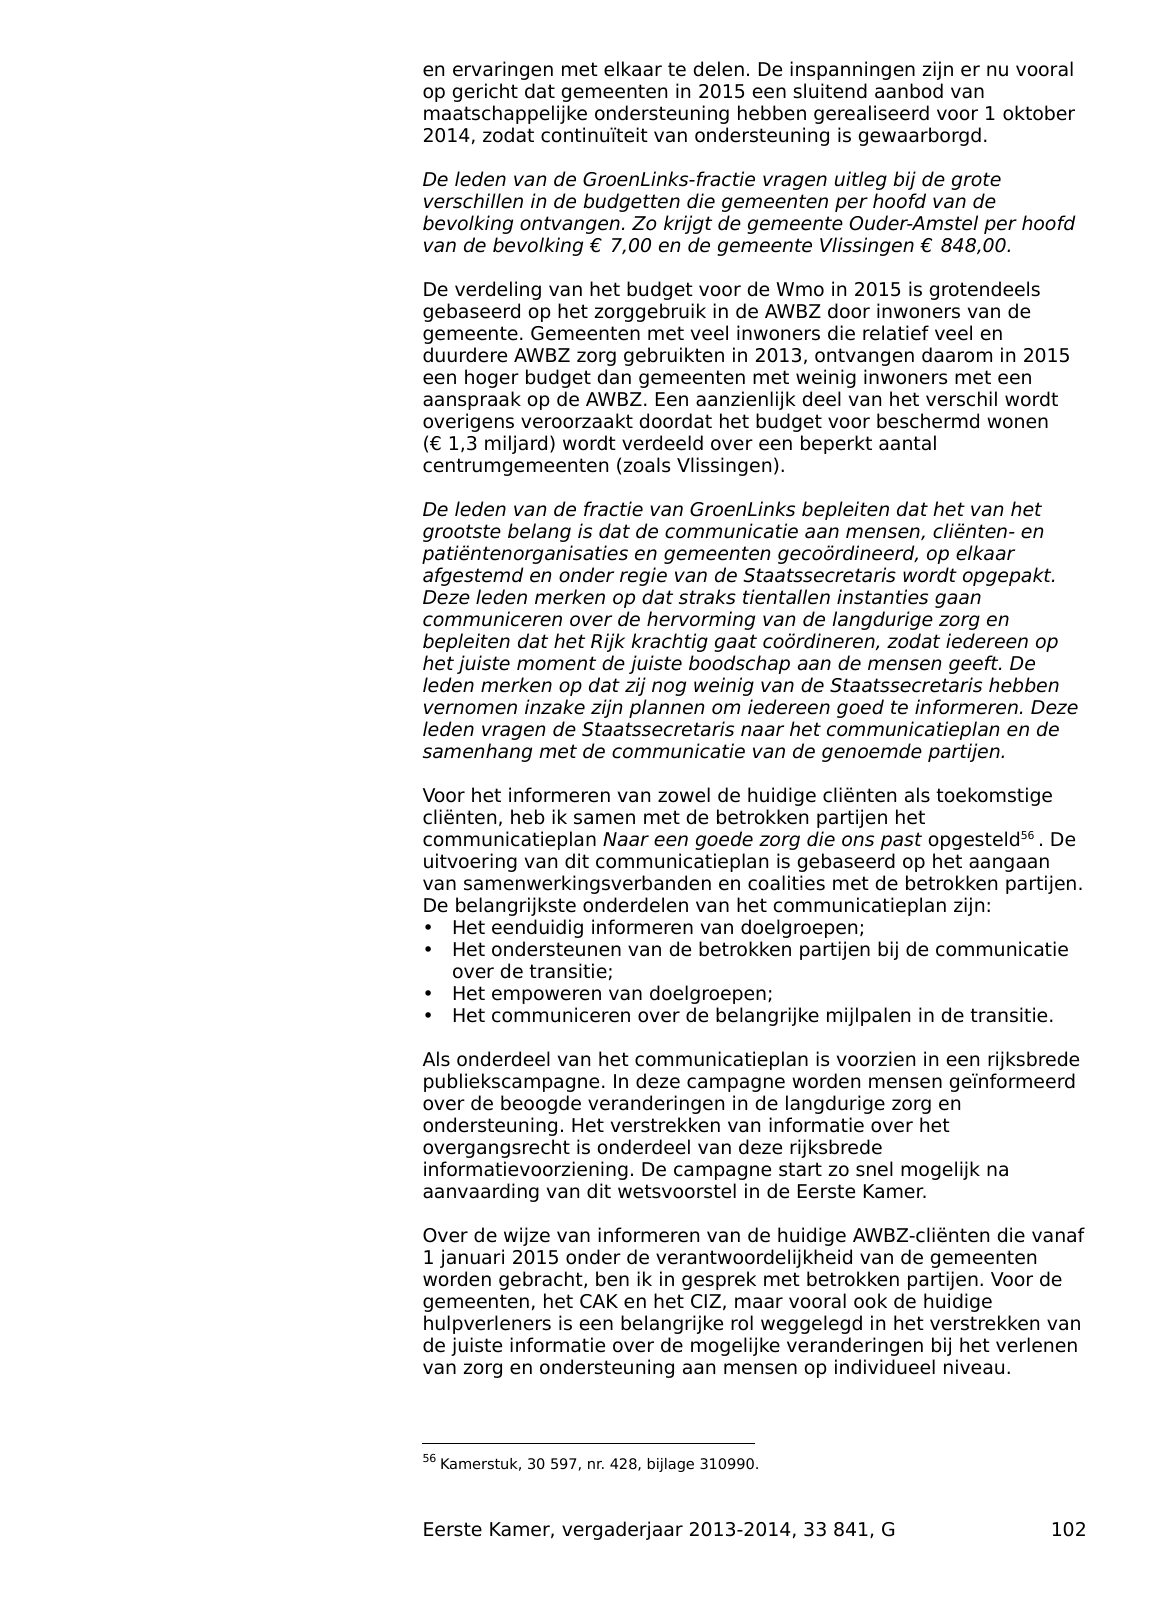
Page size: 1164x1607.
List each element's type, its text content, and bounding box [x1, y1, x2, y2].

text • Het eenduidig informeren van doelgroepen; [422, 917, 1087, 939]
text De belangrijkste onderdelen van het communicatieplan zijn: [422, 895, 1087, 917]
text Voor het informeren van zowel de huidige cliënten als toekomstige cliënten, heb ik samen met de betrokken partijen het communicatieplan Naar een goede zorg die ons past opgesteld. De uitvoering van dit communicatieplan is gebaseerd op het aangaan van samenwerkingsverbanden en coalities met de betrokken partijen. [422, 785, 1087, 895]
text Over de wijze van informeren van de huidige AWBZ-cliënten die vanaf 1 januari 2015 onder de verantwoordelijkheid van de gemeenten worden gebracht, ben ik in gesprek met betrokken partijen. Voor de gemeenten, het CAK en het CIZ, maar vooral ook de huidige hulpverleners is een belangrijke rol weggelegd in het verstrekken van de juiste informatie over de mogelijke veranderingen bij het verlenen van zorg en ondersteuning aan mensen op individueel niveau. [422, 1225, 1087, 1379]
text Als onderdeel van het communicatieplan is voorzien in een rijksbrede publiekscampagne. In deze campagne worden mensen geïnformeerd over de beoogde veranderingen in de langdurige zorg en ondersteuning. Het verstrekken van informatie over het overgangsrecht is onderdeel van deze rijksbrede informatievoorziening. De campagne start zo snel mogelijk na aanvaarding van dit wetsvoorstel in de Eerste Kamer. [422, 1049, 1087, 1203]
text en ervaringen met elkaar te delen. De inspanningen zijn er nu vooral op gericht dat gemeenten in 2015 een sluitend aanbod van maatschappelijke ondersteuning hebben gerealiseerd voor 1 oktober 2014, zodat continuïteit van ondersteuning is gewaarborgd. [422, 59, 1087, 147]
text • Het communiceren over de belangrijke mijlpalen in de transitie. [422, 1005, 1087, 1027]
text De leden van de fractie van GroenLinks bepleiten dat het van het grootste belang is dat de communicatie aan mensen, cliënten- en patiëntenorganisaties en gemeenten gecoördineerd, op elkaar afgestemd en onder regie van de Staatssecretaris wordt opgepakt. Deze leden merken op dat straks tientallen instanties gaan communiceren over de hervorming van de langdurige zorg en bepleiten dat het Rijk krachtig gaat coördineren, zodat iedereen op het juiste moment de juiste boodschap aan de mensen geeft. De leden merken op dat zij nog weinig van de Staatssecretaris hebben vernomen inzake zijn plannen om iedereen goed te informeren. Deze leden vragen de Staatssecretaris naar het communicatieplan en de samenhang met de communicatie van de genoemde partijen. [422, 499, 1087, 763]
text • Het ondersteunen van de betrokken partijen bij de communicatie over de transitie; [422, 939, 1087, 983]
text De verdeling van het budget voor de Wmo in 2015 is grotendeels gebaseerd op het zorggebruik in de AWBZ door inwoners van de gemeente. Gemeenten met veel inwoners die relatief veel en duurdere AWBZ zorg gebruikten in 2013, ontvangen daarom in 2015 een hoger budget dan gemeenten met weinig inwoners met een aanspraak op de AWBZ. Een aanzienlijk deel van het verschil wordt overigens veroorzaakt doordat het budget voor beschermd wonen (€ 1,3 miljard) wordt verdeeld over een beperkt aantal centrumgemeenten (zoals Vlissingen). [422, 279, 1087, 477]
text De leden van de GroenLinks-fractie vragen uitleg bij de grote verschillen in de budgetten die gemeenten per hoofd van de bevolking ontvangen. Zo krijgt de gemeente Ouder-Amstel per hoofd van de bevolking € 7,00 en de gemeente Vlissingen € 848,00. [422, 169, 1087, 257]
text • Het empoweren van doelgroepen; [422, 983, 1087, 1005]
text Kamerstuk, 30 597, nr. 428, bijlage 310990. [422, 1452, 1087, 1474]
